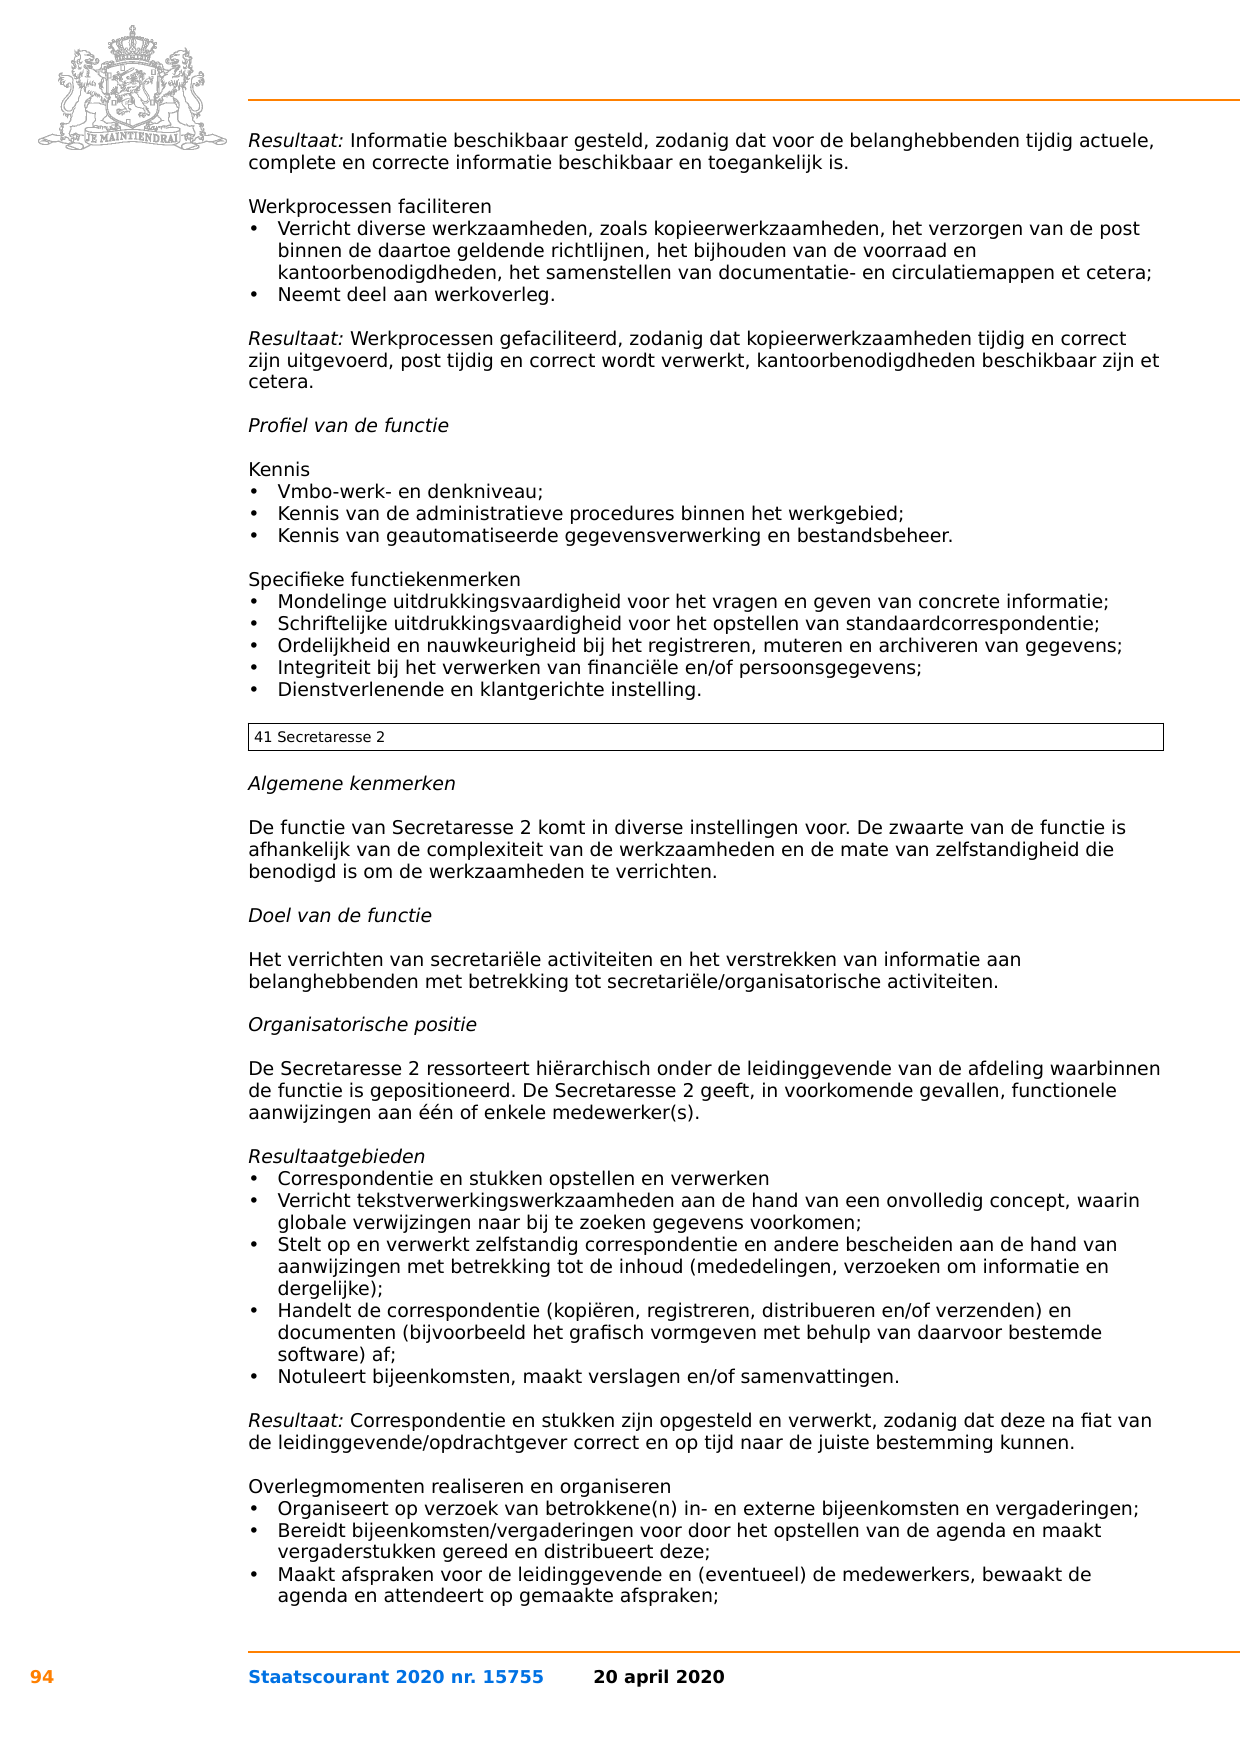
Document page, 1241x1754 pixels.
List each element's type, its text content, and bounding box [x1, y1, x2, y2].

table_header 41 Secretaresse 2 [249, 724, 1163, 750]
subtitle Overlegmomenten realiseren en organiseren [248, 1476, 1163, 1497]
text Resultaat: Correspondentie en stukken zijn opgesteld en verwerkt, zodanig dat deze na fiat van de leidinggevende/opdrachtgever correct en op tijd naar de juiste bestemming kunnen. [248, 1410, 1163, 1454]
text • Mondelinge uitdrukkingsvaardigheid voor het vragen en geven van concrete informatie; [248, 591, 1163, 613]
text • Dienstverlenende en klantgerichte instelling. [248, 679, 1163, 701]
subtitle Organisatorische positie [248, 1014, 1163, 1036]
text • Correspondentie en stukken opstellen en verwerken [248, 1168, 1163, 1190]
text Het verrichten van secretariële activiteiten en het verstrekken van informatie aan belanghebbenden met betrekking tot secretariële/organisatorische activiteiten. [248, 948, 1163, 992]
text • Vmbo-werk- en denkniveau; [248, 481, 1163, 503]
text • Kennis van de administratieve procedures binnen het werkgebied; [248, 503, 1163, 525]
text • Bereidt bijeenkomsten/vergaderingen voor door het opstellen van de agenda en maakt vergaderstukken gereed en distribueert deze; [248, 1519, 1163, 1563]
text • Verricht tekstverwerkingswerkzaamheden aan de hand van een onvolledig concept, waarin globale verwijzingen naar bij te zoeken gegevens voorkomen; [248, 1190, 1163, 1234]
text • Maakt afspraken voor de leidinggevende en (eventueel) de medewerkers, bewaakt de agenda en attendeert op gemaakte afspraken; [248, 1563, 1163, 1607]
text • Integriteit bij het verwerken van financiële en/of persoonsgegevens; [248, 657, 1163, 679]
text • Schriftelijke uitdrukkingsvaardigheid voor het opstellen van standaardcorrespondentie; [248, 613, 1163, 635]
text • Kennis van geautomatiseerde gegevensverwerking en bestandsbeheer. [248, 525, 1163, 547]
text Resultaat: Informatie beschikbaar gesteld, zodanig dat voor de belanghebbenden tijdig actuele, complete en correcte informatie beschikbaar en toegankelijk is. [248, 130, 1163, 174]
subtitle Doel van de functie [248, 905, 1163, 927]
text • Stelt op en verwerkt zelfstandig correspondentie en andere bescheiden aan de hand van aanwijzingen met betrekking tot de inhoud (mededelingen, verzoeken om informatie en dergelijke); [248, 1234, 1163, 1300]
text • Organiseert op verzoek van betrokkene(n) in- en externe bijeenkomsten en vergaderingen; [248, 1497, 1163, 1519]
subtitle Specifieke functiekenmerken [248, 569, 1163, 591]
subtitle Resultaatgebieden [248, 1146, 1163, 1168]
picture [38, 25, 227, 150]
subtitle Profiel van de functie [248, 415, 1163, 437]
subtitle Algemene kenmerken [248, 773, 1163, 795]
text • Neemt deel aan werkoverleg. [248, 284, 1163, 306]
text Resultaat: Werkprocessen gefaciliteerd, zodanig dat kopieerwerkzaamheden tijdig en correct zijn uitgevoerd, post tijdig en correct wordt verwerkt, kantoorbenodigdheden beschikbaar zijn et cetera. [248, 327, 1163, 393]
text • Notuleert bijeenkomsten, maakt verslagen en/of samenvattingen. [248, 1366, 1163, 1388]
text De functie van Secretaresse 2 komt in diverse instellingen voor. De zwaarte van de functie is afhankelijk van de complexiteit van de werkzaamheden en de mate van zelfstandigheid die benodigd is om de werkzaamheden te verrichten. [248, 817, 1163, 883]
text • Handelt de correspondentie (kopiëren, registreren, distribueren en/of verzenden) en documenten (bijvoorbeeld het grafisch vormgeven met behulp van daarvoor bestemde software) af; [248, 1300, 1163, 1366]
text • Verricht diverse werkzaamheden, zoals kopieerwerkzaamheden, het verzorgen van de post binnen de daartoe geldende richtlijnen, het bijhouden van de voorraad en kantoorbenodigdheden, het samenstellen van documentatie- en circulatiemappen et cetera; [248, 218, 1163, 284]
text • Ordelijkheid en nauwkeurigheid bij het registreren, muteren en archiveren van gegevens; [248, 635, 1163, 657]
text De Secretaresse 2 ressorteert hiërarchisch onder de leidinggevende van de afdeling waarbinnen de functie is gepositioneerd. De Secretaresse 2 geeft, in voorkomende gevallen, functionele aanwijzingen aan één of enkele medewerker(s). [248, 1058, 1163, 1124]
subtitle Werkprocessen faciliteren [248, 196, 1163, 218]
subtitle Kennis [248, 459, 1163, 481]
